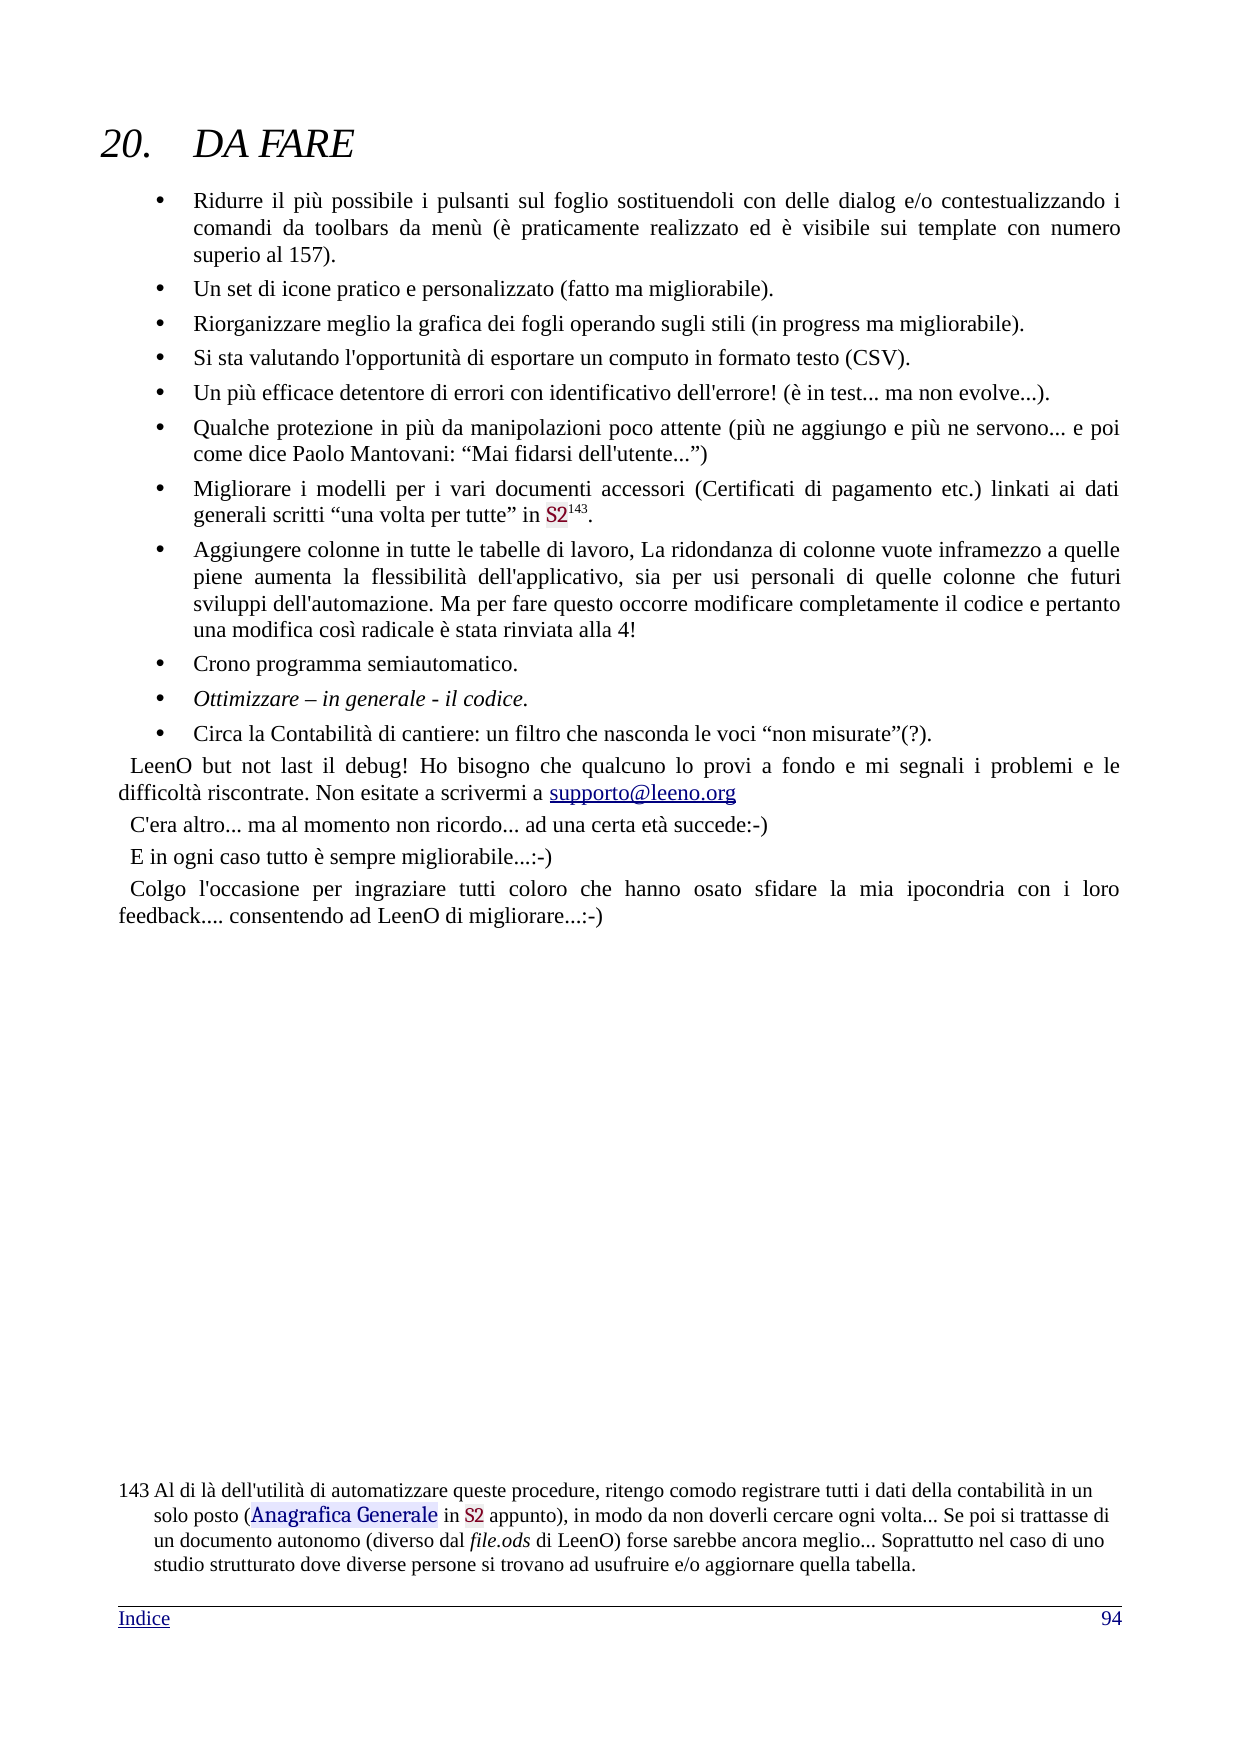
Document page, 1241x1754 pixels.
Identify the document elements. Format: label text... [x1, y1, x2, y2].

list Al di là dell'utilità di automatizzare queste procedure, ritengo comodo registrare tutti i dati della contabilità in un solo posto (Anagrafica Generale in S2 appunto), in modo da non doverli cercare ogni volta... Se poi si trattasse di un documento autonomo (diverso dal file.ods di LeenO) forse sarebbe ancora meglio... Soprattutto nel caso di uno studio strutturato dove diverse persone si trovano ad usufruire e/o aggiornare quella tabella. [118, 1478, 1122, 1576]
list Ridurre il più possibile i pulsanti sul foglio sostituendoli con delle dialog e/o contestualizzando i comandi da toolbars da menù (è praticamente realizzato ed è visibile sui template con numero superio al 157). [156, 186, 1122, 267]
list Ottimizzare – in generale - il codice. [156, 683, 1122, 712]
list Circa la Contabilità di cantiere: un filtro che nasconda le voci “non misurate”(?). [156, 718, 1122, 746]
list Qualche protezione in più da manipolazioni poco attente (più ne aggiungo e più ne servono... e poi come dice Paolo Mantovani: “Mai fidarsi dell'utente...”) [156, 412, 1122, 467]
list Crono programma semiautomatico. [156, 648, 1122, 677]
text E in ogni caso tutto è sempre migliorabile...:-) [118, 843, 1122, 869]
text C'era altro... ma al momento non ricordo... ad una certa età succede:-) [118, 811, 1122, 837]
list Un set di icone pratico e personalizzato (fatto ma migliorabile). [156, 273, 1122, 302]
list Un più efficace detentore di errori con identificativo dell'errore! (è in test... ma non evolve...). [156, 377, 1122, 406]
list Aggiungere colonne in tutte le tabelle di lavoro, La ridondanza di colonne vuote inframezzo a quelle piene aumenta la flessibilità dell'applicativo, sia per usi personali di quelle colonne che futuri sviluppi dell'automazione. Ma per fare questo occorre modificare completamente il codice e pertanto una modifica così radicale è stata rinviata alla 4! [156, 534, 1122, 642]
list Migliorare i modelli per i vari documenti accessori (Certificati di pagamento etc.) linkati ai dati generali scritti “una volta per tutte” in S2. [156, 473, 1122, 528]
list Riorganizzare meglio la grafica dei fogli operando sugli stili (in progress ma migliorabile). [156, 308, 1122, 336]
list Si sta valutando l'opportunità di esportare un computo in formato testo (CSV). [156, 342, 1122, 371]
text LeenO but not last il debug! Ho bisogno che qualcuno lo provi a fondo e mi segnali i problemi e le difficoltà riscontrate. Non esitate a scrivermi a supporto@leeno.org [118, 752, 1122, 805]
subtitle DA FARE [100, 118, 1122, 166]
text Colgo l'occasione per ingraziare tutti coloro che hanno osato sfidare la mia ipocondria con i loro feedback.... consentendo ad LeenO di migliorare...:-) [118, 876, 1122, 928]
